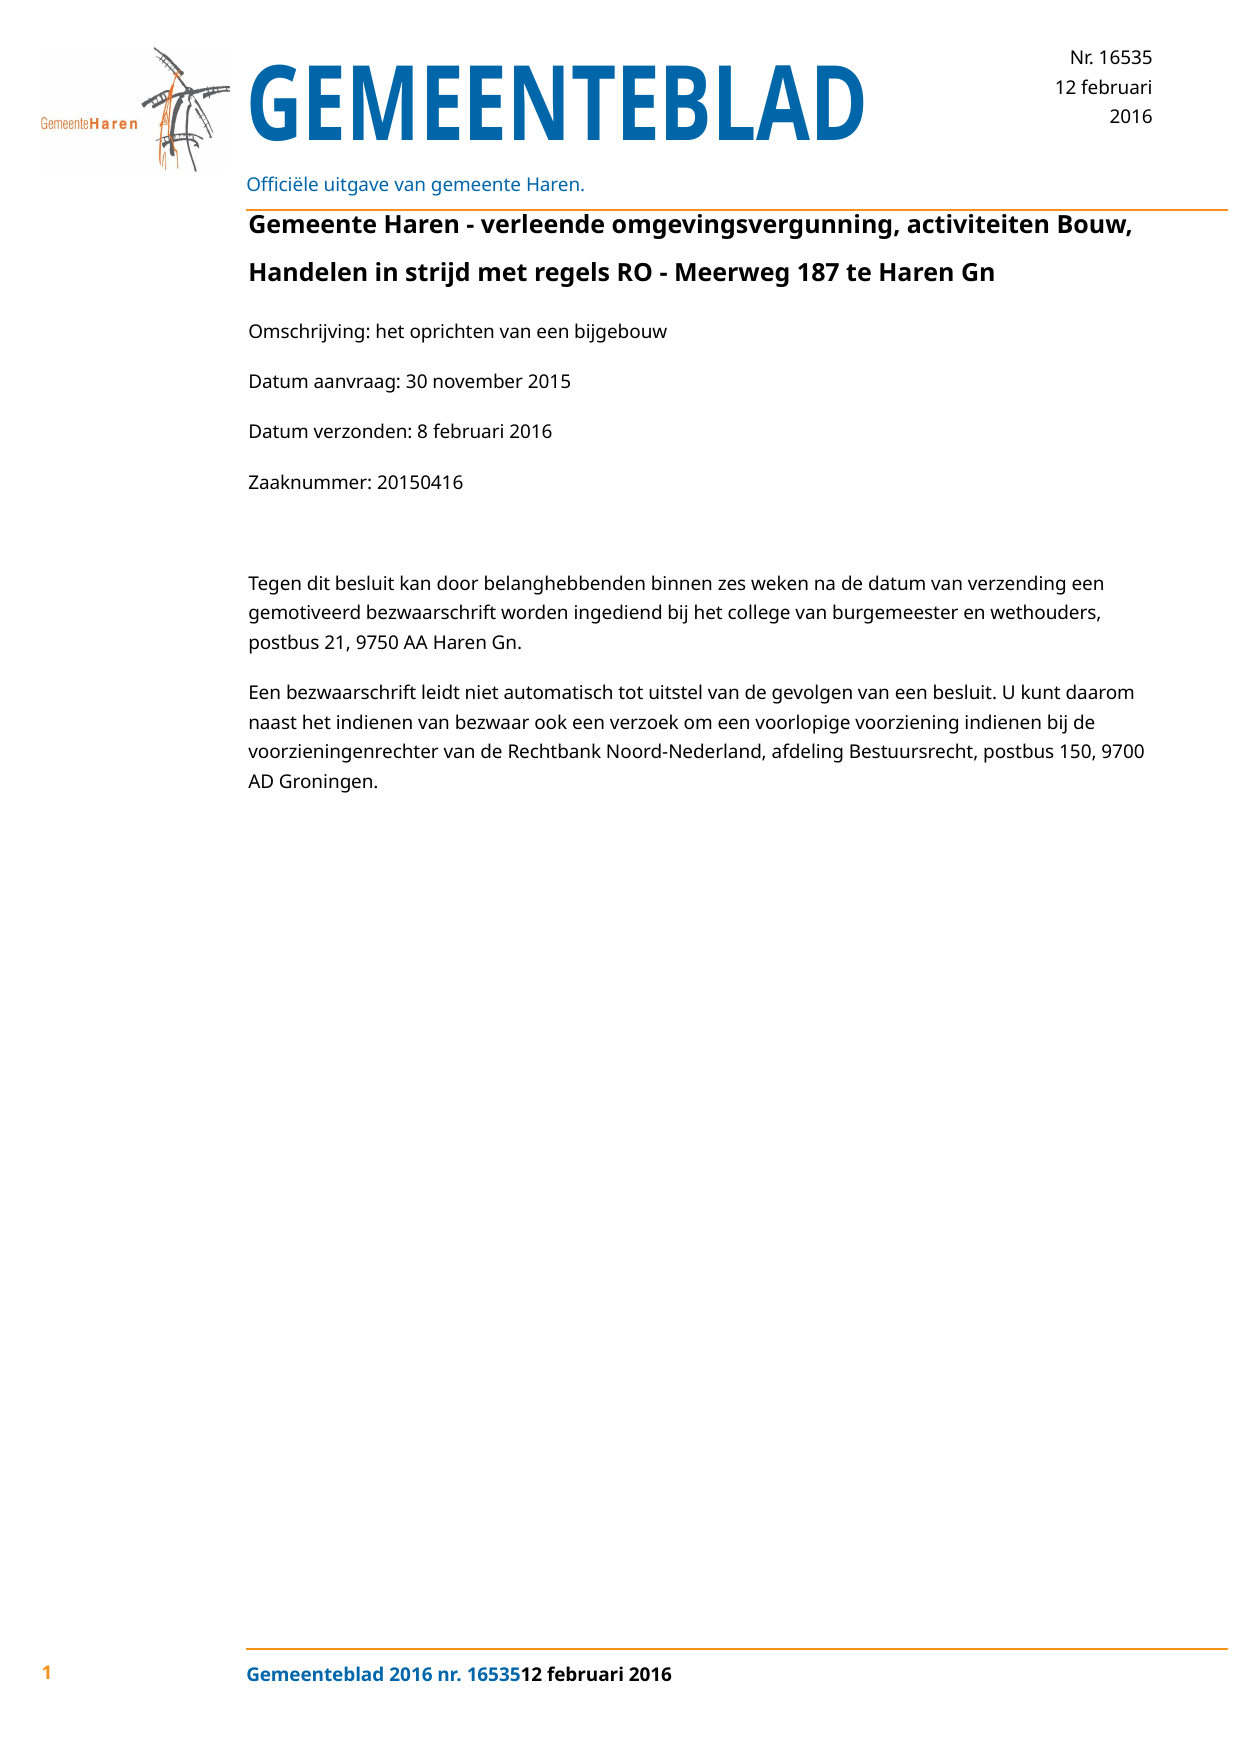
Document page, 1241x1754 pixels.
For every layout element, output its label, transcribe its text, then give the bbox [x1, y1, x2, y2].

picture [41, 47, 231, 172]
text Zaaknummer: 20150416 [248, 469, 1152, 495]
text Datum aanvraag: 30 november 2015 [248, 368, 1152, 394]
text Datum verzonden: 8 februari 2016 [248, 419, 1152, 444]
text Tegen dit besluit kan door belanghebbenden binnen zes weken na de datum van verzending een gemotiveerd bezwaarschrift worden ingediend bij het college van burgemeester en wethouders, postbus 21, 9750 AA Haren Gn. [248, 570, 1152, 655]
text Een bezwaarschrift leidt niet automatisch tot uitstel van de gevolgen van een besluit. U kunt daarom naast het indienen van bezwaar ook een verzoek om een voorlopige voorziening indienen bij de voorzieningenrechter van de Rechtbank Noord-Nederland, afdeling Bestuursrecht, postbus 150, 9700 AD Groningen. [248, 679, 1152, 794]
text Omschrijving: het oprichten van een bijgebouw [248, 318, 1152, 344]
text Gemeente Haren - verleende omgevingsvergunning, activiteiten Bouw, Handelen in strijd met regels RO - Meerweg 187 te Haren Gn [248, 211, 1152, 288]
